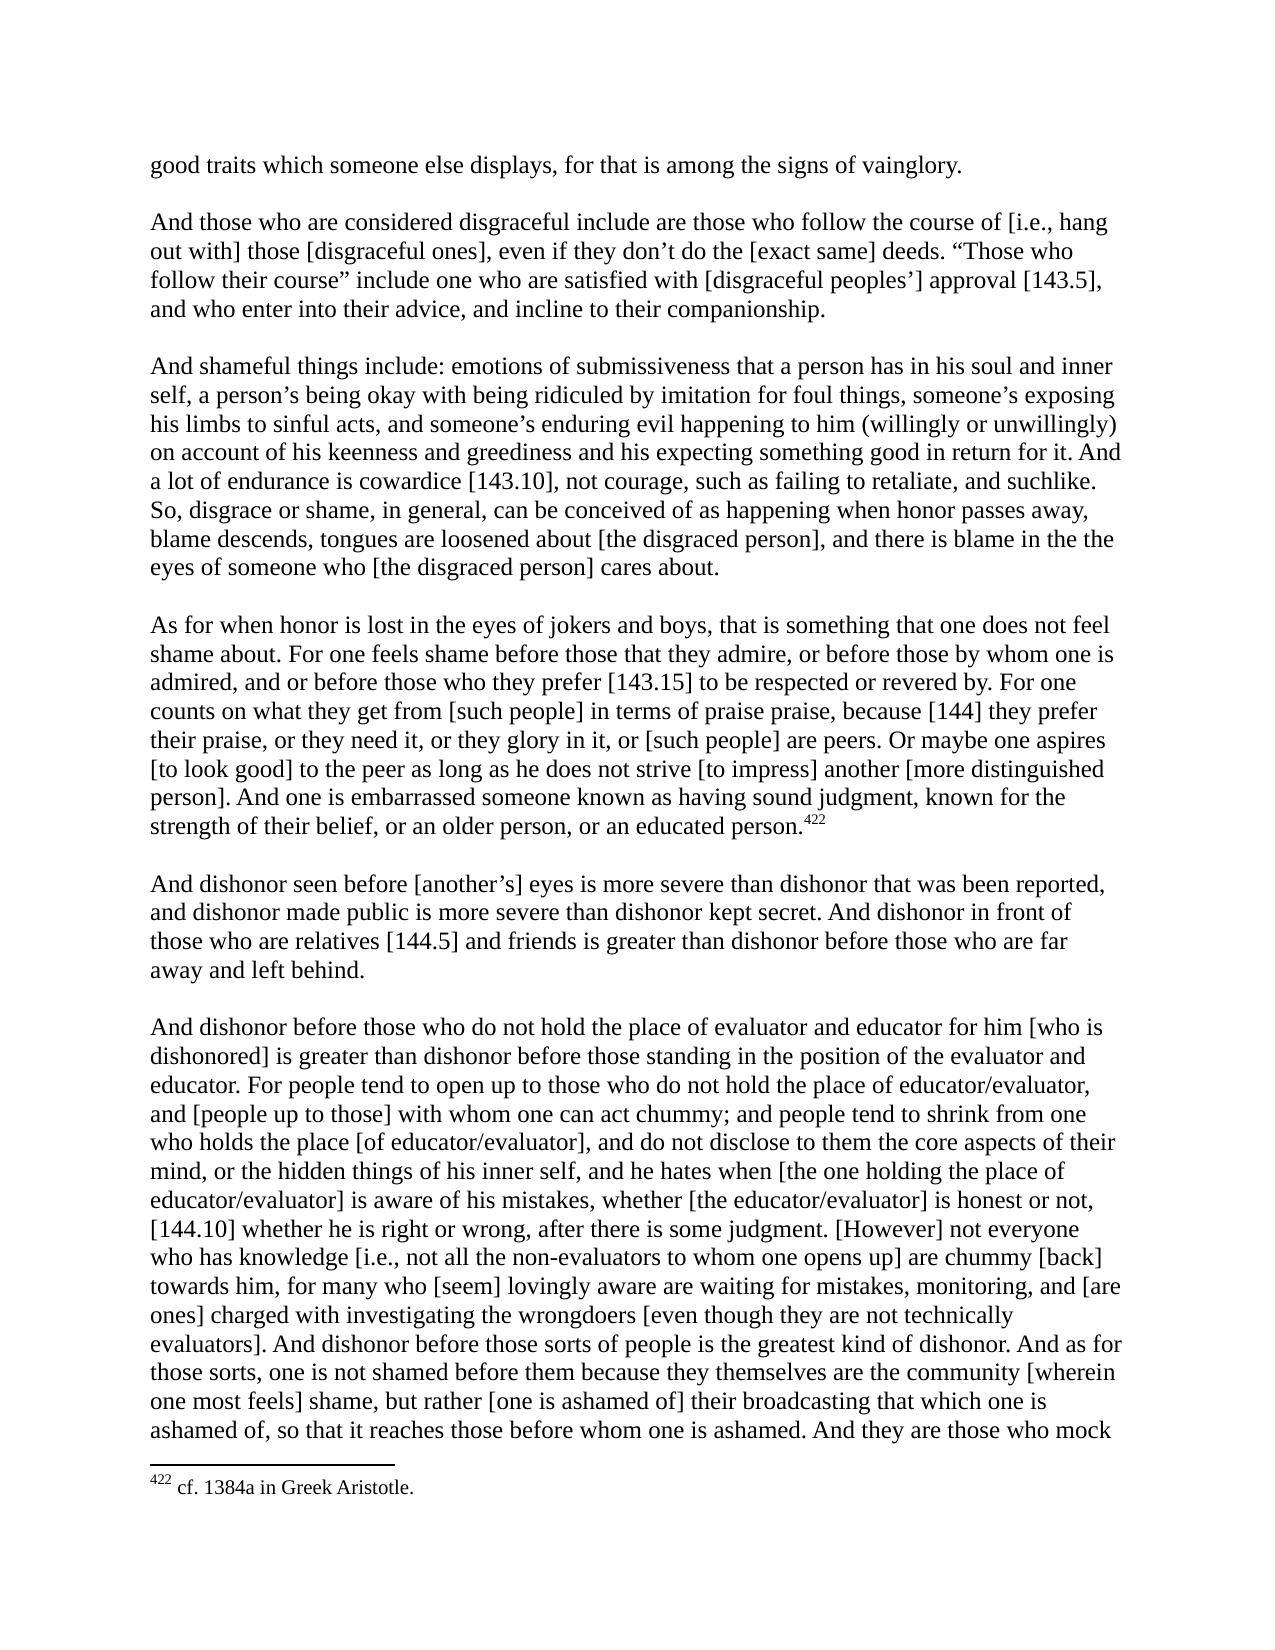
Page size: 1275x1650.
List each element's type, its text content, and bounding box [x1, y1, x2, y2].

text cf. 1384a in Greek Aristotle. [150, 1471, 1125, 1500]
text And those who are considered disgraceful include are those who follow the course of [i.e., hang out with] those [disgraceful ones], even if they don’t do the [exact same] deeds. “Those who follow their course” include one who are satisfied with [disgraceful peoples’] approval [143.5], and who enter into their advice, and incline to their companionship. [150, 207, 1125, 322]
text As for when honor is lost in the eyes of jokers and boys, that is something that one does not feel shame about. For one feels shame before those that they admire, or before those by whom one is admired, and or before those who they prefer [143.15] to be respected or revered by. For one counts on what they get from [such people] in terms of praise praise, because [144] they prefer their praise, or they need it, or they glory in it, or [such people] are peers. Or maybe one aspires [to look good] to the peer as long as he does not strive [to impress] another [more distinguished person]. And one is embarrassed someone known as having sound judgment, known for the strength of their belief, or an older person, or an educated person. [150, 610, 1125, 840]
text And dishonor before those who do not hold the place of evaluator and educator for him [who is dishonored] is greater than dishonor before those standing in the position of the evaluator and educator. For people tend to open up to those who do not hold the place of educator/evaluator, and [people up to those] with whom one can act chummy; and people tend to shrink from one who holds the place [of educator/evaluator], and do not disclose to them the core aspects of their mind, or the hidden things of his inner self, and he hates when [the one holding the place of educator/evaluator] is aware of his mistakes, whether [the educator/evaluator] is honest or not, [144.10] whether he is right or wrong, after there is some judgment. [However] not everyone who has knowledge [i.e., not all the non-evaluators to whom one opens up] are chummy [back] towards him, for many who [seem] lovingly aware are waiting for mistakes, monitoring, and [are ones] charged with investigating the wrongdoers [even though they are not technically evaluators]. And dishonor before those sorts of people is the greatest kind of dishonor. And as for those sorts, one is not shamed before them because they themselves are the community [wherein one most feels] shame, but rather [one is ashamed of] their broadcasting that which one is ashamed of, so that it reaches those before whom one is ashamed. And they are those who mock [150, 1012, 1125, 1444]
text And dishonor seen before [another’s] eyes is more severe than dishonor that was been reported, and dishonor made public is more severe than dishonor kept secret. And dishonor in front of those who are relatives [144.5] and friends is greater than dishonor before those who are far away and left behind. [150, 869, 1125, 984]
text good traits which someone else displays, for that is among the signs of vainglory. [150, 150, 1125, 179]
text And shameful things include: emotions of submissiveness that a person has in his soul and inner self, a person’s being okay with being ridiculed by imitation for foul things, someone’s exposing his limbs to sinful acts, and someone’s enduring evil happening to him (willingly or unwillingly) on account of his keenness and greediness and his expecting something good in return for it. And a lot of endurance is cowardice [143.10], not courage, such as failing to retaliate, and suchlike. So, disgrace or shame, in general, can be conceived of as happening when honor passes away, blame descends, tongues are loosened about [the disgraced person], and there is blame in the the eyes of someone who [the disgraced person] cares about. [150, 351, 1125, 581]
